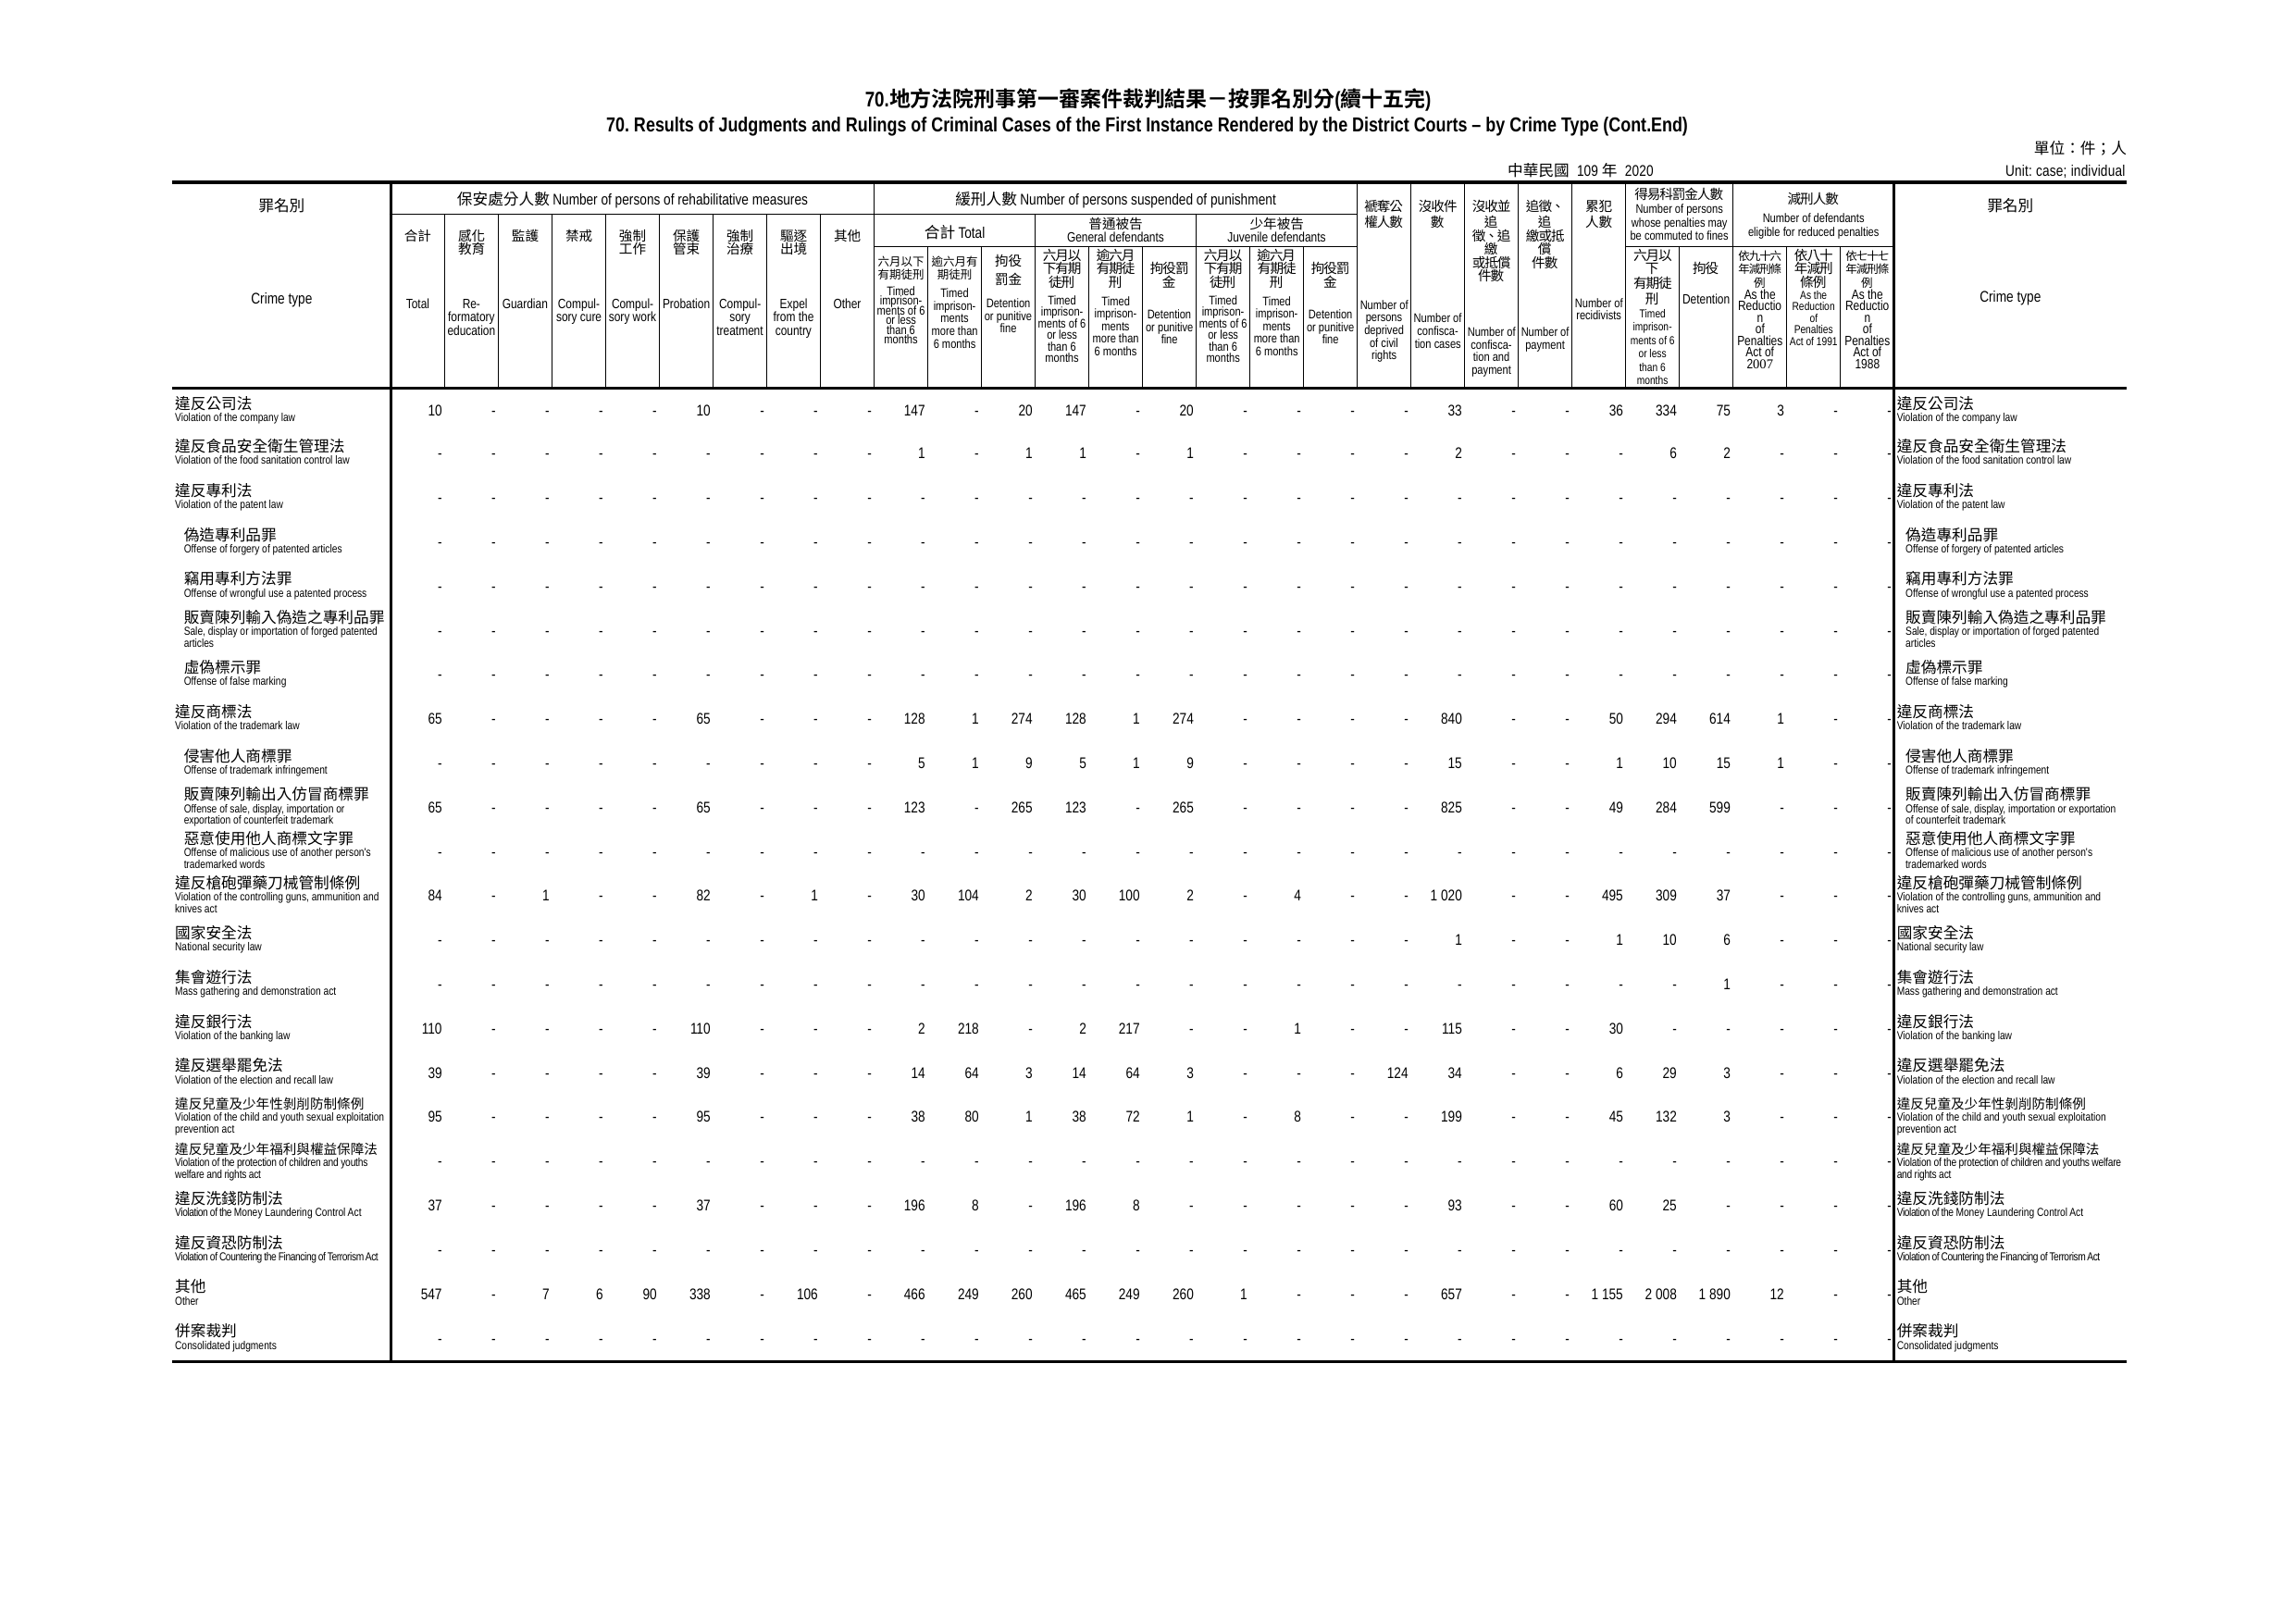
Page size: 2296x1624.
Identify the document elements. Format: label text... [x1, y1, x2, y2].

table_cell 2 [981, 874, 1035, 918]
table_cell - [1841, 918, 1893, 961]
table_cell - [659, 519, 713, 564]
table_cell - [1088, 962, 1142, 1006]
table_cell - [498, 1184, 552, 1227]
table_cell 1 [1572, 741, 1625, 785]
table_cell 65 [659, 785, 713, 829]
table_cell - [1787, 1227, 1840, 1271]
table_cell - [1088, 652, 1142, 697]
table_cell 284 [1625, 785, 1679, 829]
table_cell 拘役 Detention [1680, 247, 1732, 387]
table_cell - [1088, 785, 1142, 829]
table_cell - [1518, 1227, 1571, 1271]
table_cell - [444, 519, 498, 564]
table_cell - [820, 564, 874, 608]
table_cell - [605, 697, 659, 741]
table_cell 拘役罰金 Detention or punitive fine [1143, 247, 1196, 387]
table_cell 違反銀行法 Violation of the banking law [172, 1007, 390, 1050]
table_cell - [1572, 431, 1625, 476]
table_cell - [874, 476, 927, 519]
table_cell - [1518, 918, 1571, 961]
table_cell - [605, 564, 659, 608]
table_cell - [1197, 874, 1249, 918]
table_cell - [444, 1095, 498, 1139]
table_cell - [1841, 829, 1893, 874]
table_header 追徵、追 繳或抵償 件數 Number of payment [1519, 184, 1571, 387]
table_cell - [605, 476, 659, 519]
table_cell - [552, 608, 605, 652]
table_cell - [552, 874, 605, 918]
table_cell - [1197, 785, 1249, 829]
table_cell - [498, 829, 552, 874]
table_header 減刑人數 Number of defendants eligible for reduced penalties [1733, 184, 1893, 246]
table_cell - [444, 1007, 498, 1050]
table_cell - [498, 564, 552, 608]
table_cell - [1465, 741, 1518, 785]
table_cell - [1572, 608, 1625, 652]
table_cell - [1249, 1271, 1303, 1316]
table_cell 依九十六年減刑條例 As the Reduction of Penalties Act of 2007 [1733, 247, 1786, 387]
table_cell - [552, 918, 605, 961]
table_cell 禁戒 Compul- sory cure [552, 215, 605, 387]
table_cell 1 [1142, 1095, 1196, 1139]
table_cell 六月以下有期徒刑 Timed imprison- ments of 6 or less than 6 months [875, 247, 927, 387]
table_cell - [874, 962, 927, 1006]
table_cell - [1304, 697, 1357, 741]
table_cell - [1304, 519, 1357, 564]
table_cell - [1357, 1007, 1410, 1050]
table_cell - [1142, 1007, 1196, 1050]
table_cell 3 [1142, 1050, 1196, 1095]
table_cell 30 [874, 874, 927, 918]
table_cell 249 [927, 1271, 981, 1316]
table_cell 1 [1410, 918, 1464, 961]
table_cell 249 [1088, 1271, 1142, 1316]
table_cell - [1841, 874, 1893, 918]
table_cell 75 [1680, 390, 1732, 431]
table_cell - [1304, 918, 1357, 961]
table_cell - [498, 1227, 552, 1271]
table_cell 123 [1035, 785, 1088, 829]
table_cell - [927, 476, 981, 519]
table_cell - [1142, 1139, 1196, 1184]
table_cell - [659, 829, 713, 874]
table_cell 217 [1088, 1007, 1142, 1050]
table_cell - [1035, 1227, 1088, 1271]
table_cell - [1625, 564, 1679, 608]
table_cell - [820, 1227, 874, 1271]
table_cell - [1625, 519, 1679, 564]
table_cell 強制 工作 Compul- sory work [606, 215, 659, 387]
table_cell 國家安全法 National security law [1895, 918, 2127, 961]
table_cell - [1304, 741, 1357, 785]
table_cell 六月以下 有期徒刑 Timed imprison- ments of 6 or less than 6 months [1626, 247, 1679, 387]
table_cell 併案裁判 Consolidated judgments [1895, 1316, 2127, 1360]
table_cell - [392, 962, 444, 1006]
table_cell 34 [1410, 1050, 1464, 1095]
table_cell - [498, 431, 552, 476]
table_cell - [1197, 1316, 1249, 1360]
table_cell - [1304, 874, 1357, 918]
table_cell - [605, 1095, 659, 1139]
table_cell - [444, 431, 498, 476]
table_cell - [1787, 697, 1840, 741]
table_cell - [1088, 564, 1142, 608]
table_cell - [766, 1007, 820, 1050]
table_cell - [1572, 1316, 1625, 1360]
table_cell 1 [927, 697, 981, 741]
table_cell - [981, 962, 1035, 1006]
table_cell - [1572, 564, 1625, 608]
table_cell - [1249, 652, 1303, 697]
table_cell 72 [1088, 1095, 1142, 1139]
table_cell - [766, 785, 820, 829]
table_cell - [1197, 741, 1249, 785]
table_cell - [1680, 652, 1732, 697]
table_cell - [1304, 1227, 1357, 1271]
table_cell - [820, 1184, 874, 1227]
table_cell - [713, 1095, 766, 1139]
table_cell 84 [392, 874, 444, 918]
table_cell 95 [392, 1095, 444, 1139]
table_cell - [981, 476, 1035, 519]
table_cell - [444, 918, 498, 961]
table_cell - [1197, 652, 1249, 697]
table_cell - [1304, 1007, 1357, 1050]
table_cell - [1787, 1139, 1840, 1184]
table_cell - [552, 1095, 605, 1139]
table_cell 違反專利法 Violation of the patent law [172, 476, 390, 519]
table_cell 虛偽標示罪 Offense of false marking [172, 652, 390, 697]
table_cell - [1572, 1139, 1625, 1184]
table_cell - [1304, 608, 1357, 652]
table_cell - [1465, 1007, 1518, 1050]
table_cell 集會遊行法 Mass gathering and demonstration act [1895, 962, 2127, 1006]
table_cell 販賣陳列輸入偽造之專利品罪 Sale, display or importation of forged patented articles [1895, 608, 2127, 652]
table_cell - [498, 741, 552, 785]
table_cell - [1357, 741, 1410, 785]
table_cell - [927, 1316, 981, 1360]
table_cell - [1841, 519, 1893, 564]
table_cell - [1572, 1227, 1625, 1271]
table_cell - [1249, 1184, 1303, 1227]
table_cell 違反兒童及少年福利與權益保障法 Violation of the protection of children and youths welfare and rights act [172, 1139, 390, 1184]
table_cell - [1465, 1095, 1518, 1139]
table_cell - [713, 1050, 766, 1095]
table_cell 147 [1035, 390, 1088, 431]
table_header 罪名別 Crime type [1895, 184, 2127, 387]
table_cell 違反洗錢防制法 Violation of the Money Laundering Control Act [1895, 1184, 2127, 1227]
table_cell - [1142, 1184, 1196, 1227]
table_cell - [1304, 1184, 1357, 1227]
table_cell - [1088, 829, 1142, 874]
table_cell - [1197, 1095, 1249, 1139]
table_cell - [981, 918, 1035, 961]
table_cell - [1518, 431, 1571, 476]
table_cell - [552, 476, 605, 519]
table_cell - [1680, 1316, 1732, 1360]
table_cell - [552, 1007, 605, 1050]
table_cell - [1088, 431, 1142, 476]
table_cell - [1733, 1007, 1787, 1050]
table_cell - [713, 962, 766, 1006]
table_cell - [1841, 390, 1893, 431]
table_cell - [874, 608, 927, 652]
table_cell 合計Total [875, 215, 1035, 246]
table_cell 82 [659, 874, 713, 918]
table_cell - [820, 652, 874, 697]
table_cell - [552, 785, 605, 829]
table_cell - [981, 652, 1035, 697]
table_header 褫奪公 權人數 Number of persons deprived of civil rights [1358, 184, 1410, 387]
table_cell - [1518, 1095, 1571, 1139]
table_cell 侵害他人商標罪 Offense of trademark infringement [172, 741, 390, 785]
table_cell - [552, 829, 605, 874]
table_cell - [981, 829, 1035, 874]
table_cell - [659, 741, 713, 785]
table_cell - [1357, 652, 1410, 697]
table_cell - [1465, 918, 1518, 961]
table_cell - [605, 1050, 659, 1095]
table_cell - [659, 652, 713, 697]
table_cell - [1304, 564, 1357, 608]
table_cell - [1035, 564, 1088, 608]
table_cell - [1410, 519, 1464, 564]
table_cell - [713, 874, 766, 918]
table_cell - [1088, 519, 1142, 564]
table_cell - [1465, 697, 1518, 741]
table_cell - [1841, 608, 1893, 652]
table_cell - [392, 431, 444, 476]
table_cell 2 008 [1625, 1271, 1679, 1316]
table_cell - [444, 564, 498, 608]
table_cell - [766, 1095, 820, 1139]
table_cell 1 [1142, 431, 1196, 476]
table_cell 1 [766, 874, 820, 918]
table_cell 547 [392, 1271, 444, 1316]
table_cell - [820, 1316, 874, 1360]
table_cell - [1197, 1050, 1249, 1095]
table_cell - [1304, 431, 1357, 476]
table_cell 37 [1680, 874, 1732, 918]
table_cell - [981, 1184, 1035, 1227]
table_cell 9 [981, 741, 1035, 785]
table_cell - [605, 390, 659, 431]
table_cell - [1410, 962, 1464, 1006]
table_cell - [1787, 1050, 1840, 1095]
table_cell - [1357, 1316, 1410, 1360]
table_cell 違反銀行法 Violation of the banking law [1895, 1007, 2127, 1050]
table_cell - [713, 1184, 766, 1227]
table_cell - [1357, 697, 1410, 741]
table_cell - [1197, 918, 1249, 961]
table_cell - [1518, 1139, 1571, 1184]
table_cell 違反商標法 Violation of the trademark law [172, 697, 390, 741]
table_cell - [927, 1139, 981, 1184]
table_cell - [1304, 962, 1357, 1006]
table_cell - [713, 741, 766, 785]
table_cell 6 [1680, 918, 1732, 961]
table_cell - [1249, 829, 1303, 874]
table_cell - [605, 962, 659, 1006]
table_cell - [1465, 608, 1518, 652]
text 單位：件；人 [169, 136, 2126, 158]
table_cell - [1680, 476, 1732, 519]
table_cell - [1035, 918, 1088, 961]
table_cell - [1035, 962, 1088, 1006]
table_cell - [605, 431, 659, 476]
table_cell - [392, 829, 444, 874]
table_cell 825 [1410, 785, 1464, 829]
table_cell - [1841, 564, 1893, 608]
table_cell - [713, 476, 766, 519]
table_cell - [981, 1007, 1035, 1050]
table_cell - [820, 608, 874, 652]
table_cell 竊用專利方法罪 Offense of wrongful use a patented process [1895, 564, 2127, 608]
table_cell - [1733, 652, 1787, 697]
table_cell - [1625, 962, 1679, 1006]
table_cell 違反食品安全衛生管理法 Violation of the food sanitation control law [172, 431, 390, 476]
table_cell - [1518, 1316, 1571, 1360]
table_cell - [605, 608, 659, 652]
table_cell 39 [392, 1050, 444, 1095]
table_cell - [1680, 1227, 1732, 1271]
table_cell - [1197, 1227, 1249, 1271]
table_cell - [1465, 829, 1518, 874]
table_cell - [1572, 829, 1625, 874]
table_cell 偽造專利品罪 Offense of forgery of patented articles [172, 519, 390, 564]
table_cell - [1465, 1316, 1518, 1360]
table_cell - [1518, 519, 1571, 564]
table_cell 其他 Other [172, 1271, 390, 1316]
table_cell 依八十年減刑條例 As the Reduction of Penalties Act of 1991 [1787, 247, 1840, 387]
table_cell 違反資恐防制法 Violation of Countering the Financing of Terrorism Act [1895, 1227, 2127, 1271]
table_cell - [1249, 1050, 1303, 1095]
table_cell - [1518, 697, 1571, 741]
table_cell - [1088, 1316, 1142, 1360]
table_header 累犯 人數 Number of recidivists [1572, 184, 1625, 387]
table_cell - [1410, 829, 1464, 874]
table_cell 15 [1410, 741, 1464, 785]
table_cell - [874, 1227, 927, 1271]
table_cell - [552, 652, 605, 697]
table_cell - [1142, 608, 1196, 652]
table_cell 2 [874, 1007, 927, 1050]
table_cell 逾六月有期徒刑 Timed imprison- ments more than 6 months [1089, 247, 1142, 387]
table_cell 販賣陳列輸入偽造之專利品罪 Sale, display or importation of forged patented articles [172, 608, 390, 652]
table_cell - [392, 652, 444, 697]
table_cell - [1787, 390, 1840, 431]
table_cell - [1088, 390, 1142, 431]
table_cell - [1410, 608, 1464, 652]
table_cell 國家安全法 National security law [172, 918, 390, 961]
table_cell 違反商標法 Violation of the trademark law [1895, 697, 2127, 741]
table_cell 1 [981, 1095, 1035, 1139]
table_cell - [713, 564, 766, 608]
table_cell - [820, 1271, 874, 1316]
table_cell - [820, 785, 874, 829]
table_cell - [1733, 962, 1787, 1006]
table_cell - [498, 476, 552, 519]
table_cell - [444, 1316, 498, 1360]
table_cell - [1787, 652, 1840, 697]
table_cell - [1841, 962, 1893, 1006]
table_cell - [1787, 564, 1840, 608]
table_cell - [927, 390, 981, 431]
table_cell - [1787, 829, 1840, 874]
table_cell - [820, 829, 874, 874]
table_cell - [1142, 1227, 1196, 1271]
table_cell - [1787, 519, 1840, 564]
table_cell - [392, 741, 444, 785]
table_cell - [981, 1316, 1035, 1360]
table_cell 偽造專利品罪 Offense of forgery of patented articles [1895, 519, 2127, 564]
table_cell - [713, 918, 766, 961]
table_cell - [927, 829, 981, 874]
table_cell - [392, 1316, 444, 1360]
table_cell 37 [392, 1184, 444, 1227]
table_cell 10 [659, 390, 713, 431]
table_cell - [1465, 1184, 1518, 1227]
table_cell - [1249, 1139, 1303, 1184]
table_cell 逾六月有期徒刑 Timed imprison- ments more than 6 months [928, 247, 981, 387]
table_cell 132 [1625, 1095, 1679, 1139]
table_cell - [1304, 652, 1357, 697]
table_cell - [1249, 741, 1303, 785]
table_cell - [1787, 1184, 1840, 1227]
table_cell - [659, 476, 713, 519]
table_cell - [820, 874, 874, 918]
table_cell 違反兒童及少年福利與權益保障法 Violation of the protection of children and youths welfare and rights act [1895, 1139, 2127, 1184]
table_cell - [766, 519, 820, 564]
table_cell - [1465, 564, 1518, 608]
table_cell - [1304, 785, 1357, 829]
table_cell - [1357, 1184, 1410, 1227]
table_cell - [820, 519, 874, 564]
table_cell - [552, 962, 605, 1006]
table_cell - [766, 1184, 820, 1227]
table_cell - [766, 1227, 820, 1271]
table_cell 逾六月 有期徒刑 Timed imprison- ments more than 6 months [1250, 247, 1303, 387]
table_cell 338 [659, 1271, 713, 1316]
table_cell - [1787, 431, 1840, 476]
table_cell 260 [981, 1271, 1035, 1316]
table_cell - [1035, 1316, 1088, 1360]
table_cell 2 [1680, 431, 1732, 476]
table_cell - [498, 1050, 552, 1095]
table_header 沒收並追 徵、追繳 或抵償件數 Number of confisca- tion and payment [1465, 184, 1518, 387]
table_cell 違反公司法 Violation of the company law [1895, 390, 2127, 431]
table_cell - [1142, 1316, 1196, 1360]
table_cell - [498, 390, 552, 431]
table_cell 334 [1625, 390, 1679, 431]
table_cell - [1035, 1139, 1088, 1184]
table_cell 少年被告 Juvenile defendants [1197, 215, 1357, 246]
table_cell 80 [927, 1095, 981, 1139]
table_cell 併案裁判 Consolidated judgments [172, 1316, 390, 1360]
table_cell - [1142, 962, 1196, 1006]
table_cell - [1357, 785, 1410, 829]
table_cell 37 [659, 1184, 713, 1227]
table_cell 2 [1410, 431, 1464, 476]
table_cell - [713, 519, 766, 564]
table_cell - [1142, 829, 1196, 874]
table_cell - [659, 1227, 713, 1271]
table_cell - [444, 608, 498, 652]
table_cell - [605, 741, 659, 785]
table_cell - [605, 829, 659, 874]
table_cell - [1249, 519, 1303, 564]
table_cell 3 [981, 1050, 1035, 1095]
table_cell - [766, 962, 820, 1006]
table_cell 驅逐 出境 Expel from the country [767, 215, 820, 387]
table_cell - [1410, 652, 1464, 697]
table_cell - [1197, 390, 1249, 431]
table_cell - [552, 390, 605, 431]
table_cell 33 [1410, 390, 1464, 431]
table_cell - [552, 1184, 605, 1227]
table_cell - [444, 476, 498, 519]
table_cell - [1035, 519, 1088, 564]
table_cell - [1733, 829, 1787, 874]
table_cell - [1518, 652, 1571, 697]
table_cell - [766, 1050, 820, 1095]
table_cell - [874, 829, 927, 874]
table_cell 監護 Guardian [499, 215, 552, 387]
table_cell 1 [1088, 741, 1142, 785]
table_cell - [766, 741, 820, 785]
table_cell - [1518, 1271, 1571, 1316]
table_cell - [1304, 390, 1357, 431]
table_cell - [392, 564, 444, 608]
table_cell - [1410, 476, 1464, 519]
table_cell - [1465, 874, 1518, 918]
table_cell - [1249, 431, 1303, 476]
table_cell - [1142, 519, 1196, 564]
table_cell 60 [1572, 1184, 1625, 1227]
table_cell 1 020 [1410, 874, 1464, 918]
table_cell - [766, 564, 820, 608]
table_cell - [927, 431, 981, 476]
table_cell - [820, 431, 874, 476]
table_cell 虛偽標示罪 Offense of false marking [1895, 652, 2127, 697]
table_cell 30 [1572, 1007, 1625, 1050]
table_cell 違反公司法 Violation of the company law [172, 390, 390, 431]
table_cell - [1733, 1184, 1787, 1227]
table_cell 260 [1142, 1271, 1196, 1316]
table_cell - [605, 1227, 659, 1271]
table_cell 614 [1680, 697, 1732, 741]
table_cell - [1680, 1007, 1732, 1050]
table_cell 7 [498, 1271, 552, 1316]
table_cell - [1197, 1184, 1249, 1227]
table_cell 違反兒童及少年性剝削防制條例 Violation of the child and youth sexual exploitation prevention act [1895, 1095, 2127, 1139]
table_cell - [498, 652, 552, 697]
table_cell 10 [1625, 918, 1679, 961]
table_cell - [392, 1139, 444, 1184]
table_cell - [605, 1184, 659, 1227]
table_cell 95 [659, 1095, 713, 1139]
table_cell - [1465, 519, 1518, 564]
table_cell - [1304, 829, 1357, 874]
table_cell - [1733, 1227, 1787, 1271]
table_cell 2 [1142, 874, 1196, 918]
table_cell 10 [1625, 741, 1679, 785]
table_cell - [444, 1050, 498, 1095]
table_cell 25 [1625, 1184, 1679, 1227]
table_cell - [713, 390, 766, 431]
table_cell - [1088, 918, 1142, 961]
table_cell 4 [1249, 874, 1303, 918]
table_cell - [498, 962, 552, 1006]
table_cell - [766, 918, 820, 961]
table_cell 3 [1680, 1095, 1732, 1139]
table_cell - [1733, 1139, 1787, 1184]
table_cell - [1572, 652, 1625, 697]
table_cell 38 [874, 1095, 927, 1139]
table_cell - [1410, 1139, 1464, 1184]
table_cell - [659, 962, 713, 1006]
table_cell - [1035, 476, 1088, 519]
table_cell 30 [1035, 874, 1088, 918]
table_cell 2 [1035, 1007, 1088, 1050]
table_cell 違反洗錢防制法 Violation of the Money Laundering Control Act [172, 1184, 390, 1227]
table_cell - [1465, 785, 1518, 829]
table_cell - [1733, 1095, 1787, 1139]
table_cell - [820, 476, 874, 519]
table_cell 196 [1035, 1184, 1088, 1227]
table_cell 集會遊行法 Mass gathering and demonstration act [172, 962, 390, 1006]
table_cell 8 [927, 1184, 981, 1227]
table_cell - [1787, 1007, 1840, 1050]
table_cell 1 890 [1680, 1271, 1732, 1316]
table_cell - [820, 1139, 874, 1184]
table_cell - [1625, 1316, 1679, 1360]
table_cell - [1197, 829, 1249, 874]
table_cell - [605, 1316, 659, 1360]
table_cell - [444, 741, 498, 785]
table_cell - [1841, 1184, 1893, 1227]
table_cell - [1088, 1139, 1142, 1184]
table_cell - [713, 1139, 766, 1184]
table_cell - [1841, 1316, 1893, 1360]
table_cell - [1035, 829, 1088, 874]
table_cell - [498, 1007, 552, 1050]
table_cell - [498, 1139, 552, 1184]
table_cell - [1197, 431, 1249, 476]
table_cell - [444, 785, 498, 829]
table_cell - [820, 918, 874, 961]
table_cell - [1088, 476, 1142, 519]
table_cell - [766, 1316, 820, 1360]
table_cell - [498, 697, 552, 741]
table_cell - [1625, 1139, 1679, 1184]
table_cell - [1465, 1271, 1518, 1316]
table_cell - [820, 697, 874, 741]
table_cell - [1357, 918, 1410, 961]
table_cell - [981, 1139, 1035, 1184]
table_cell - [1249, 1316, 1303, 1360]
table_cell - [1733, 476, 1787, 519]
table_cell - [1787, 918, 1840, 961]
table_cell 合計 Total [392, 215, 444, 387]
table_cell - [766, 829, 820, 874]
table_cell - [659, 1139, 713, 1184]
table_cell 12 [1733, 1271, 1787, 1316]
table_cell - [1841, 785, 1893, 829]
table_cell 104 [927, 874, 981, 918]
table_cell - [444, 874, 498, 918]
table_cell - [927, 962, 981, 1006]
table_cell - [552, 697, 605, 741]
table_cell 38 [1035, 1095, 1088, 1139]
table_cell - [1410, 1316, 1464, 1360]
table_cell - [605, 652, 659, 697]
table_cell - [552, 431, 605, 476]
table_cell - [874, 519, 927, 564]
table_cell 5 [874, 741, 927, 785]
table_cell - [1518, 874, 1571, 918]
table_cell 5 [1035, 741, 1088, 785]
table_cell - [1841, 1007, 1893, 1050]
table_cell - [1465, 962, 1518, 1006]
table_cell - [552, 1050, 605, 1095]
table_cell - [444, 1139, 498, 1184]
table_cell 違反兒童及少年性剝削防制條例 Violation of the child and youth sexual exploitation prevention act [172, 1095, 390, 1139]
table_cell 1 155 [1572, 1271, 1625, 1316]
table_cell 106 [766, 1271, 820, 1316]
table_cell - [659, 918, 713, 961]
table_cell - [1410, 1227, 1464, 1271]
table_cell - [927, 785, 981, 829]
table_cell - [1733, 431, 1787, 476]
table_cell - [927, 519, 981, 564]
table_cell - [1357, 390, 1410, 431]
table_cell - [498, 918, 552, 961]
table_header 沒收件數 Number of confisca- tion cases [1411, 184, 1464, 387]
table_cell - [1465, 1227, 1518, 1271]
table_cell - [713, 785, 766, 829]
table_cell - [1787, 874, 1840, 918]
table_cell 110 [392, 1007, 444, 1050]
table_cell - [444, 1227, 498, 1271]
table_cell - [713, 1271, 766, 1316]
table_cell 1 [1249, 1007, 1303, 1050]
table_cell 惡意使用他人商標文字罪 Offense of malicious use of another person's trademarked words [1895, 829, 2127, 874]
table_cell - [1841, 697, 1893, 741]
table_cell - [552, 1139, 605, 1184]
table_cell - [713, 829, 766, 874]
table_cell 依七十七年減刑條例 As the Reduction of Penalties Act of 1988 [1841, 247, 1893, 387]
table_cell 9 [1142, 741, 1196, 785]
table_cell - [1197, 519, 1249, 564]
table_cell - [874, 1316, 927, 1360]
table_cell 違反專利法 Violation of the patent law [1895, 476, 2127, 519]
table_cell 495 [1572, 874, 1625, 918]
table_cell 8 [1249, 1095, 1303, 1139]
table_cell - [1518, 1050, 1571, 1095]
table_cell 265 [981, 785, 1035, 829]
table_cell 115 [1410, 1007, 1464, 1050]
table_cell 274 [1142, 697, 1196, 741]
table_cell - [874, 918, 927, 961]
table_cell 強制 治療 Compul- sory treatment [714, 215, 766, 387]
table_cell - [1787, 962, 1840, 1006]
table_cell 20 [1142, 390, 1196, 431]
table_cell - [1357, 962, 1410, 1006]
table_cell - [1304, 1050, 1357, 1095]
table_cell - [1357, 1227, 1410, 1271]
table_cell - [444, 1271, 498, 1316]
table_cell 販賣陳列輸出入仿冒商標罪 Offense of sale, display, importation or exportation of counterfeit trademark [1895, 785, 2127, 829]
table_cell 10 [392, 390, 444, 431]
table_header 保安處分人數Number of persons of rehabilitative measures [392, 184, 874, 214]
table_cell - [1035, 652, 1088, 697]
table_cell - [874, 564, 927, 608]
table_cell - [927, 564, 981, 608]
table_cell - [1357, 829, 1410, 874]
table_cell 3 [1680, 1050, 1732, 1095]
table_cell - [1249, 608, 1303, 652]
table_cell 違反選舉罷免法 Violation of the election and recall law [172, 1050, 390, 1095]
table_cell - [1680, 829, 1732, 874]
table_cell - [1572, 962, 1625, 1006]
table_cell - [1465, 476, 1518, 519]
text 70. Results of Judgments and Rulings of Criminal Cases of the First Instance Rendered by the District Courts – by Crime Type (Cont.End) [169, 113, 2126, 136]
table_cell 36 [1572, 390, 1625, 431]
table_cell - [444, 652, 498, 697]
table_cell 1 [498, 874, 552, 918]
table_cell - [713, 697, 766, 741]
table_cell - [1518, 1184, 1571, 1227]
table_cell - [1518, 741, 1571, 785]
table_cell 違反食品安全衛生管理法 Violation of the food sanitation control law [1895, 431, 2127, 476]
table_cell 6 [1572, 1050, 1625, 1095]
table_cell 128 [874, 697, 927, 741]
table_cell 50 [1572, 697, 1625, 741]
table_cell - [605, 874, 659, 918]
table_cell - [1249, 697, 1303, 741]
table_cell 6 [1625, 431, 1679, 476]
table_cell 657 [1410, 1271, 1464, 1316]
table_cell 65 [659, 697, 713, 741]
table_cell - [552, 519, 605, 564]
table_cell - [981, 564, 1035, 608]
table_cell - [1733, 564, 1787, 608]
table_cell - [1680, 564, 1732, 608]
table_cell - [1518, 564, 1571, 608]
table_cell - [1625, 652, 1679, 697]
table_cell 65 [392, 697, 444, 741]
table_cell 15 [1680, 741, 1732, 785]
table_cell - [605, 1007, 659, 1050]
text 中華民國 109 年 2020 Unit: case; individual [169, 158, 2126, 180]
table_cell - [552, 1316, 605, 1360]
table_cell - [659, 1316, 713, 1360]
table_cell - [1357, 608, 1410, 652]
table_cell 64 [927, 1050, 981, 1095]
table_cell - [1249, 476, 1303, 519]
table_cell - [1787, 1095, 1840, 1139]
table_cell - [1625, 476, 1679, 519]
table_cell - [766, 608, 820, 652]
table_cell - [1197, 476, 1249, 519]
table_cell - [1357, 1271, 1410, 1316]
table_cell - [1841, 1095, 1893, 1139]
table_cell 294 [1625, 697, 1679, 741]
table_cell - [1304, 1095, 1357, 1139]
table_cell - [1787, 741, 1840, 785]
table_cell - [874, 1139, 927, 1184]
table_cell - [1518, 476, 1571, 519]
table_cell - [1142, 918, 1196, 961]
table_header 得易科罰金人數 Number of persons whose penalties may be commuted to fines [1626, 184, 1732, 246]
text 70.地方法院刑事第一審案件裁判結果－按罪名別分(續十五完) [169, 82, 2126, 113]
table_cell - [820, 1095, 874, 1139]
table_cell - [498, 608, 552, 652]
table_cell - [981, 1227, 1035, 1271]
table_cell - [1733, 874, 1787, 918]
table_cell - [605, 785, 659, 829]
table_cell 惡意使用他人商標文字罪 Offense of malicious use of another person's trademarked words [172, 829, 390, 874]
table_cell - [498, 785, 552, 829]
table_cell 14 [1035, 1050, 1088, 1095]
table_cell - [981, 519, 1035, 564]
table_cell 1 [1733, 741, 1787, 785]
table_cell - [498, 1095, 552, 1139]
table_cell - [713, 652, 766, 697]
table_cell - [1249, 962, 1303, 1006]
table_cell - [1733, 918, 1787, 961]
table_cell 45 [1572, 1095, 1625, 1139]
table_cell - [659, 431, 713, 476]
table_cell - [1197, 962, 1249, 1006]
table_cell - [1733, 608, 1787, 652]
table_cell - [1357, 874, 1410, 918]
table_cell - [927, 608, 981, 652]
table_cell - [820, 741, 874, 785]
table_cell 100 [1088, 874, 1142, 918]
table_cell 39 [659, 1050, 713, 1095]
table_cell - [1197, 697, 1249, 741]
table_cell - [1625, 1227, 1679, 1271]
table_cell - [1410, 564, 1464, 608]
table_cell - [1197, 564, 1249, 608]
table_cell 1 [874, 431, 927, 476]
table_cell 1 [1088, 697, 1142, 741]
table_cell - [659, 608, 713, 652]
table_cell 感化 教育 Re- formatory education [445, 215, 498, 387]
table_cell - [1787, 785, 1840, 829]
table_cell 1 [1197, 1271, 1249, 1316]
table_cell 其他 Other [821, 215, 874, 387]
table_cell 309 [1625, 874, 1679, 918]
table_cell - [1304, 1316, 1357, 1360]
table_cell 普通被告 General defendants [1036, 215, 1196, 246]
table_cell 1 [927, 741, 981, 785]
table_header 緩刑人數Number of persons suspended of punishment [875, 184, 1357, 214]
table_cell - [766, 697, 820, 741]
table_cell - [444, 962, 498, 1006]
table_cell - [1357, 1095, 1410, 1139]
table_cell - [1035, 608, 1088, 652]
table_cell 124 [1357, 1050, 1410, 1095]
table_cell - [1357, 476, 1410, 519]
table_cell - [1088, 1227, 1142, 1271]
table_cell - [713, 431, 766, 476]
table_cell - [1625, 1007, 1679, 1050]
table_cell 拘役罰金 Detention or punitive fine [1304, 247, 1357, 387]
table_cell - [444, 829, 498, 874]
table_cell 販賣陳列輸出入仿冒商標罪 Offense of sale, display, importation or exportation of counterfeit trademark [172, 785, 390, 829]
table_cell - [1304, 1271, 1357, 1316]
table_cell 49 [1572, 785, 1625, 829]
table_cell - [1733, 785, 1787, 829]
table_cell 1 [1035, 431, 1088, 476]
table_cell - [498, 1316, 552, 1360]
table_cell - [1249, 564, 1303, 608]
table_cell - [1197, 1007, 1249, 1050]
table_cell 128 [1035, 697, 1088, 741]
table_cell - [1733, 1316, 1787, 1360]
table_cell - [1625, 829, 1679, 874]
table_cell - [1518, 1007, 1571, 1050]
table_cell - [766, 652, 820, 697]
table_header 罪名別 Crime type [172, 184, 390, 387]
table_cell 1 [1680, 962, 1732, 1006]
table_cell - [1787, 608, 1840, 652]
table_cell 465 [1035, 1271, 1088, 1316]
table_cell - [1465, 431, 1518, 476]
table_cell - [1680, 608, 1732, 652]
table_cell - [1357, 1139, 1410, 1184]
table_cell 599 [1680, 785, 1732, 829]
table_cell - [1518, 390, 1571, 431]
table_cell - [1518, 829, 1571, 874]
table_cell 29 [1625, 1050, 1679, 1095]
table_cell - [766, 476, 820, 519]
table_cell 六月以下有期徒刑 Timed imprison- ments of 6 or less than 6 months [1036, 247, 1088, 387]
table_cell 保護 管束 Probation [660, 215, 713, 387]
table_cell - [1249, 1227, 1303, 1271]
table_cell - [605, 918, 659, 961]
table_cell - [1841, 1271, 1893, 1316]
table_cell - [927, 652, 981, 697]
table_cell - [552, 1227, 605, 1271]
table_cell - [392, 476, 444, 519]
table_cell 90 [605, 1271, 659, 1316]
table_cell - [766, 431, 820, 476]
table_cell - [1680, 519, 1732, 564]
table_cell 123 [874, 785, 927, 829]
table_cell - [1357, 519, 1410, 564]
table_cell - [1787, 476, 1840, 519]
table_cell 274 [981, 697, 1035, 741]
table_cell - [1680, 1139, 1732, 1184]
table_cell - [1357, 431, 1410, 476]
table_cell - [1088, 608, 1142, 652]
table_cell - [392, 918, 444, 961]
table_cell - [1142, 564, 1196, 608]
table_cell - [1680, 1184, 1732, 1227]
table_cell - [1465, 1139, 1518, 1184]
table_cell - [444, 390, 498, 431]
table_cell - [1249, 918, 1303, 961]
table_cell - [1249, 785, 1303, 829]
table_cell 違反槍砲彈藥刀械管制條例 Violation of the controlling guns, ammunition and knives act [172, 874, 390, 918]
table_cell - [1518, 608, 1571, 652]
table_cell - [1625, 608, 1679, 652]
table_cell 1 [981, 431, 1035, 476]
table_cell 196 [874, 1184, 927, 1227]
table_cell - [1465, 1050, 1518, 1095]
table_cell - [713, 1316, 766, 1360]
table_cell - [1841, 1050, 1893, 1095]
table_cell - [1465, 652, 1518, 697]
table_cell - [552, 741, 605, 785]
table_cell 6 [552, 1271, 605, 1316]
table_cell 466 [874, 1271, 927, 1316]
table_cell 其他 Other [1895, 1271, 2127, 1316]
table_cell - [1841, 741, 1893, 785]
table_cell - [713, 608, 766, 652]
table_cell 違反選舉罷免法 Violation of the election and recall law [1895, 1050, 2127, 1095]
table_cell - [766, 390, 820, 431]
table_cell 拘役 罰金 Detention or punitive fine [982, 247, 1035, 387]
table_cell - [874, 652, 927, 697]
table_cell - [1841, 652, 1893, 697]
table_cell 3 [1733, 390, 1787, 431]
table_cell - [1572, 519, 1625, 564]
table_cell - [1197, 1139, 1249, 1184]
table_cell 侵害他人商標罪 Offense of trademark infringement [1895, 741, 2127, 785]
table_cell - [392, 1227, 444, 1271]
table_cell - [605, 1139, 659, 1184]
table_cell - [981, 608, 1035, 652]
table_cell - [1357, 564, 1410, 608]
table_cell - [820, 962, 874, 1006]
table_cell 違反槍砲彈藥刀械管制條例 Violation of the controlling guns, ammunition and knives act [1895, 874, 2127, 918]
table_cell - [927, 918, 981, 961]
table_cell - [1304, 1139, 1357, 1184]
table_cell - [1304, 476, 1357, 519]
table_cell - [820, 1050, 874, 1095]
table_cell 竊用專利方法罪 Offense of wrongful use a patented process [172, 564, 390, 608]
table_cell - [1518, 785, 1571, 829]
table_cell - [820, 1007, 874, 1050]
table_cell 93 [1410, 1184, 1464, 1227]
table_cell - [605, 519, 659, 564]
table_cell 8 [1088, 1184, 1142, 1227]
table_cell - [659, 564, 713, 608]
table_cell 20 [981, 390, 1035, 431]
table_cell - [498, 519, 552, 564]
table_cell - [1142, 476, 1196, 519]
table_cell 110 [659, 1007, 713, 1050]
table_cell - [552, 564, 605, 608]
table_cell 199 [1410, 1095, 1464, 1139]
table_cell - [444, 697, 498, 741]
table_cell 14 [874, 1050, 927, 1095]
table_cell - [1465, 390, 1518, 431]
table_cell - [1841, 431, 1893, 476]
table_cell - [713, 1007, 766, 1050]
table_cell - [820, 390, 874, 431]
table_cell - [1197, 608, 1249, 652]
table_cell - [1142, 652, 1196, 697]
table_cell 六月以下有期徒刑 Timed imprison- ments of 6 or less than 6 months [1197, 247, 1249, 387]
table_cell - [1572, 476, 1625, 519]
table_cell 64 [1088, 1050, 1142, 1095]
table_cell 218 [927, 1007, 981, 1050]
table_cell - [1733, 519, 1787, 564]
table_cell - [392, 519, 444, 564]
table_cell 265 [1142, 785, 1196, 829]
table_cell - [1518, 962, 1571, 1006]
table_cell 違反資恐防制法 Violation of Countering the Financing of Terrorism Act [172, 1227, 390, 1271]
table_cell - [713, 1227, 766, 1271]
table_cell - [1787, 1316, 1840, 1360]
table_cell - [1249, 390, 1303, 431]
table_cell 65 [392, 785, 444, 829]
table_cell 1 [1733, 697, 1787, 741]
table_cell - [392, 608, 444, 652]
table_cell - [766, 1139, 820, 1184]
table_cell - [1841, 1139, 1893, 1184]
table_cell 1 [1572, 918, 1625, 961]
table_cell - [927, 1227, 981, 1271]
table_cell - [1841, 476, 1893, 519]
table_cell 840 [1410, 697, 1464, 741]
table_cell 147 [874, 390, 927, 431]
table_cell - [444, 1184, 498, 1227]
table_cell - [1841, 1227, 1893, 1271]
table_cell - [1787, 1271, 1840, 1316]
table_cell - [1733, 1050, 1787, 1095]
